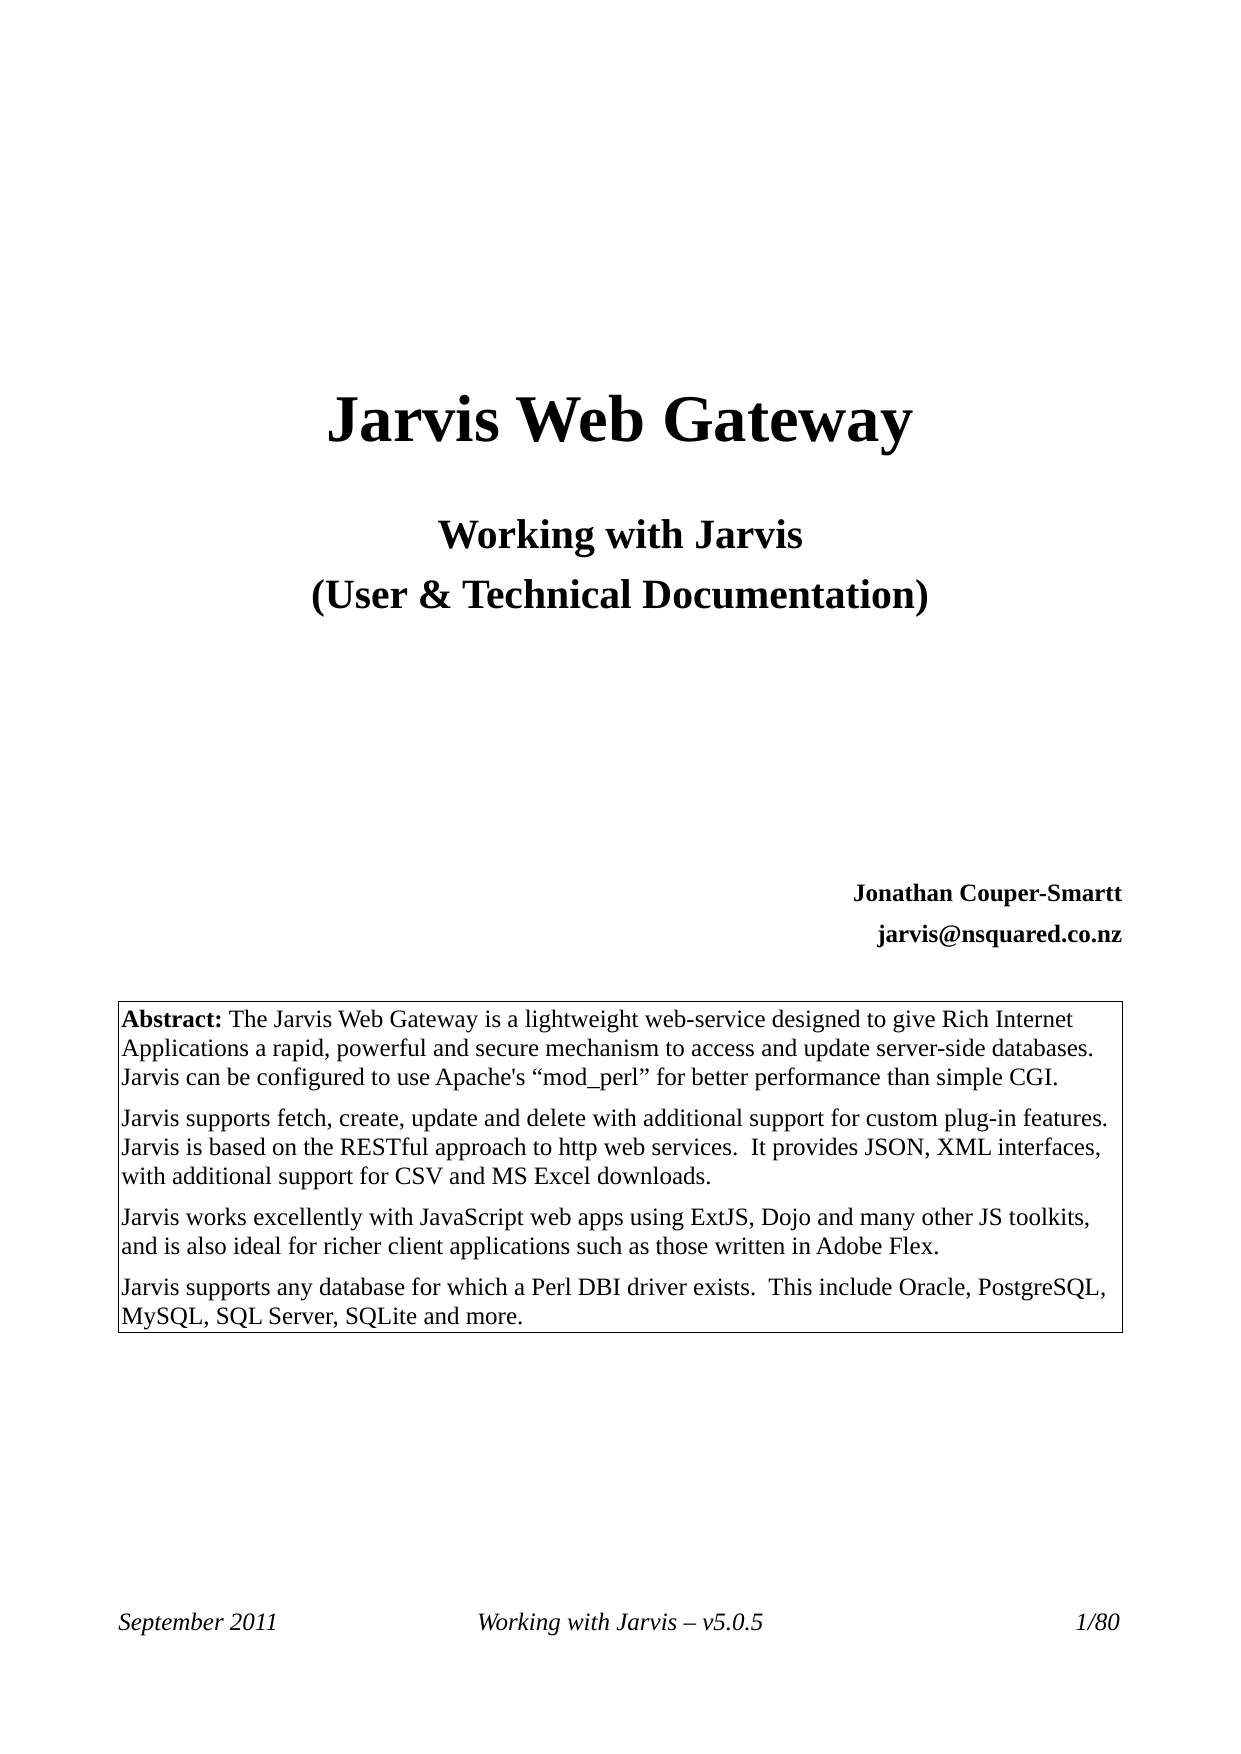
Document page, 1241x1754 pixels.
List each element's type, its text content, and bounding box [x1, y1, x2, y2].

text (User & Technical Documentation) [118, 570, 1122, 618]
text Jarvis supports fetch, create, update and delete with additional support for custom plug-in features. Jarvis is based on the RESTful approach to http web services. It provides JSON, XML interfaces, with additional support for CSV and MS Excel downloads. [119, 1100, 1122, 1189]
text Jarvis supports any database for which a Perl DBI driver exists. This include Oracle, PostgreSQL, MySQL, SQL Server, SQLite and more. [119, 1269, 1122, 1332]
text Jonathan Couper-Smartt [118, 878, 1122, 906]
text jarvis@nsquared.co.nz [118, 919, 1122, 948]
text Abstract: The Jarvis Web Gateway is a lightweight web-service designed to give Rich Internet Applications a rapid, powerful and secure mechanism to access and update server-side databases. Jarvis can be configured to use Apache's “mod_perl” for better performance than simple CGI. [119, 1002, 1122, 1091]
text Working with Jarvis [118, 509, 1122, 557]
text Jarvis works excellently with JavaScript web apps using ExtJS, Dojo and many other JS toolkits, and is also ideal for richer client applications such as those written in Adobe Flex. [119, 1199, 1122, 1259]
text Jarvis Web Gateway [118, 379, 1122, 456]
